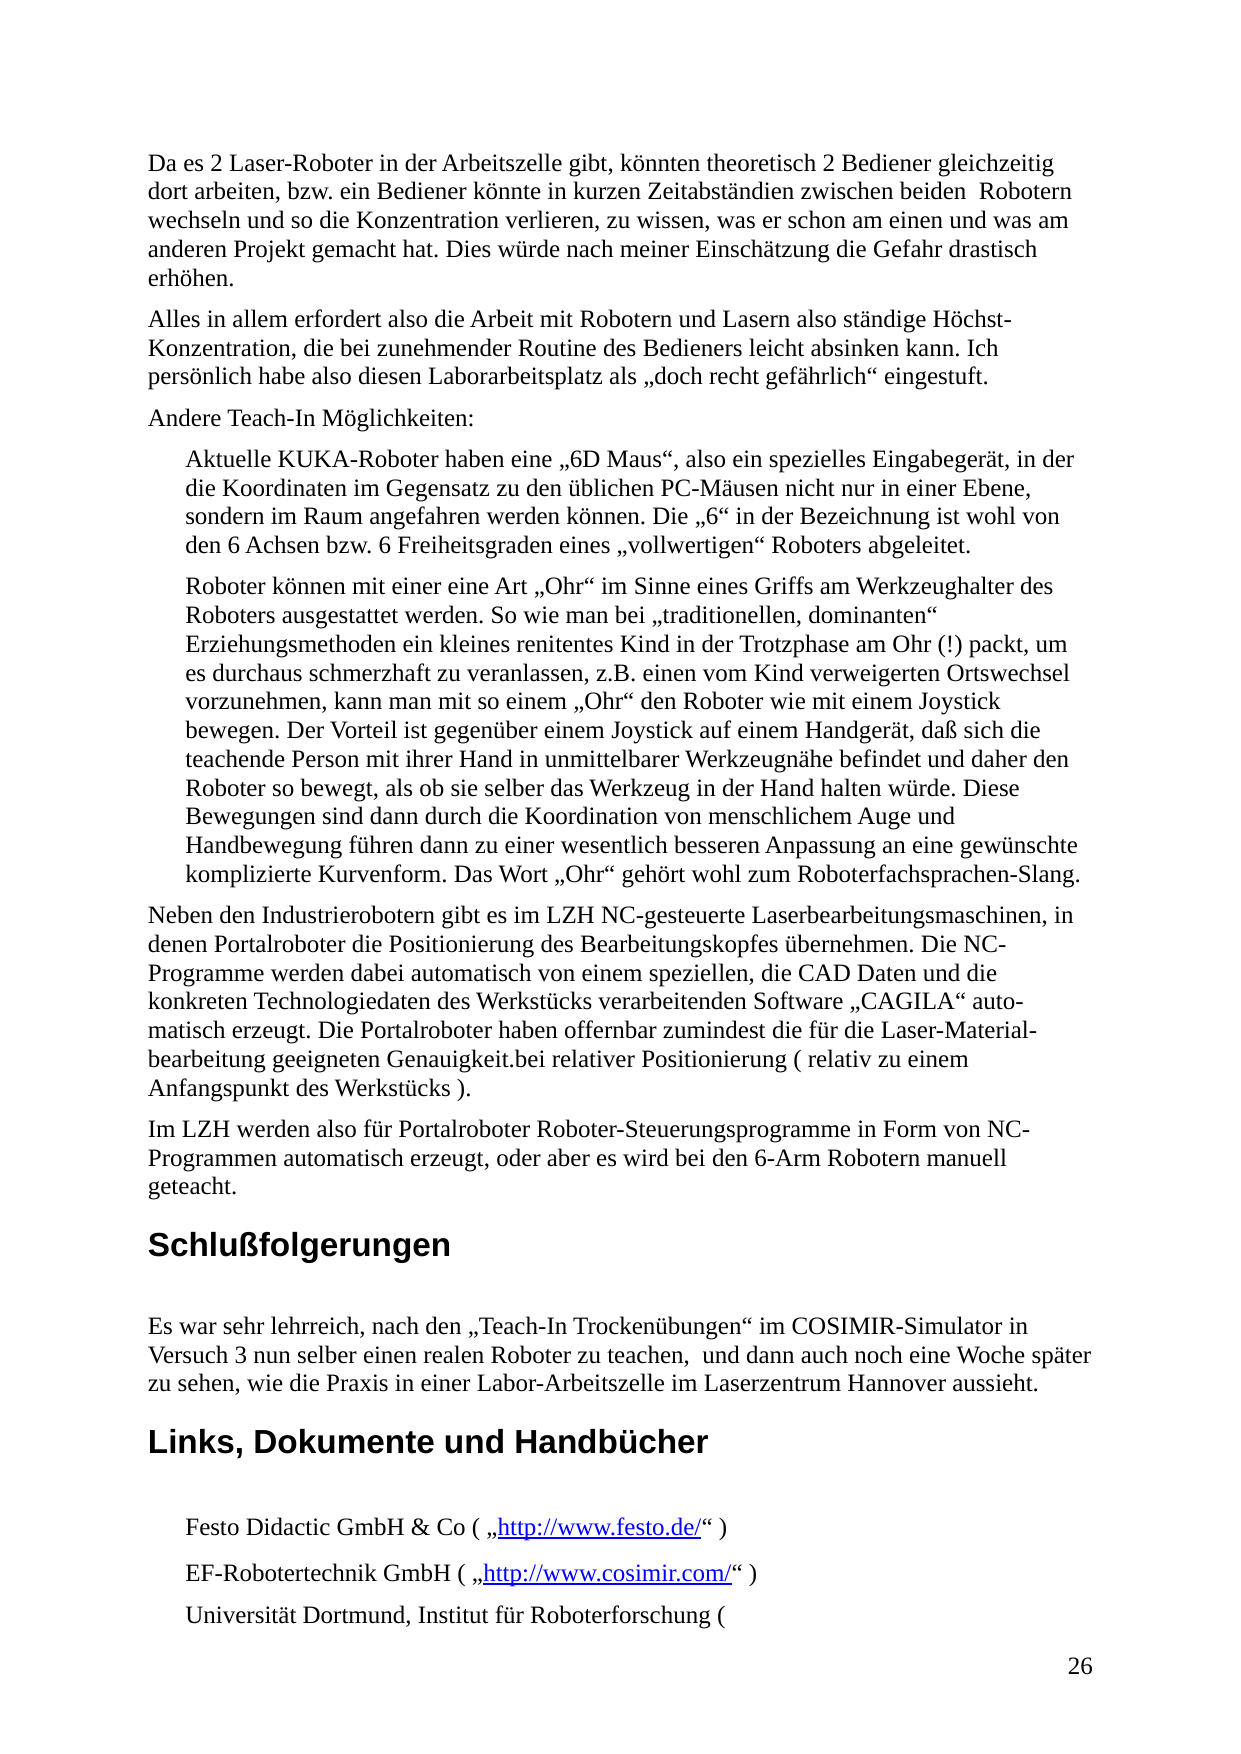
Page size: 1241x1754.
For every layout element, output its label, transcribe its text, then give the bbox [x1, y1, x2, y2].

text Im LZH werden also für Portalroboter Roboter-Steuerungsprogramme in Form von NC-Programmen automatisch erzeugt, oder aber es wird bei den 6-Arm Robotern manuell geteacht. [148, 1114, 1093, 1200]
text Alles in allem erfordert also die Arbeit mit Robotern und Lasern also ständige Höchst-Konzentration, die bei zunehmender Routine des Bedieners leicht absinken kann. Ich persönlich habe also diesen Laborarbeitsplatz als „doch recht gefährlich“ eingestuft. [148, 304, 1093, 390]
subtitle Links, Dokumente und Handbücher [148, 1422, 1093, 1461]
text Andere Teach-In Möglichkeiten: [148, 403, 1093, 431]
list Universität Dortmund, Institut für Roboterforschung ( [148, 1600, 1093, 1629]
list Festo Didactic GmbH & Co ( „http://www.festo.de/“ ) [148, 1508, 1093, 1542]
text Da es 2 Laser-Roboter in der Arbeitszelle gibt, könnten theoretisch 2 Bediener gleichzeitig dort arbeiten, bzw. ein Bediener könnte in kurzen Zeitabständien zwischen beiden Robotern wechseln und so die Konzentration verlieren, zu wissen, was er schon am einen und was am anderen Projekt gemacht hat. Dies würde nach meiner Einschätzung die Gefahr drastisch erhöhen. [148, 148, 1093, 291]
text Neben den Industrierobotern gibt es im LZH NC-gesteuerte Laserbearbeitungsmaschinen, in denen Portalroboter die Positionierung des Bearbeitungskopfes übernehmen. Die NC-Programme werden dabei automatisch von einem speziellen, die CAD Daten und die konkreten Technologiedaten des Werkstücks verarbeitenden Software „CAGILA“ auto-matisch erzeugt. Die Portalroboter haben offernbar zumindest die für die Laser-Material-bearbeitung geeigneten Genauigkeit.bei relativer Positionierung ( relativ zu einem Anfangspunkt des Werkstücks ). [148, 900, 1093, 1101]
list Aktuelle KUKA-Roboter haben eine „6D Maus“, also ein spezielles Eingabegerät, in der die Koordinaten im Gegensatz zu den üblichen PC-Mäusen nicht nur in einer Ebene, sondern im Raum angefahren werden können. Die „6“ in der Bezeichnung ist wohl von den 6 Achsen bzw. 6 Freiheitsgraden eines „vollwertigen“ Roboters abgeleitet. [148, 444, 1093, 559]
list EF-Robotertechnik GmbH ( „http://www.cosimir.com/“ ) [148, 1554, 1093, 1588]
list Roboter können mit einer eine Art „Ohr“ im Sinne eines Griffs am Werkzeughalter des Roboters ausgestattet werden. So wie man bei „traditionellen, dominanten“ Erziehungsmethoden ein kleines renitentes Kind in der Trotzphase am Ohr (!) packt, um es durchaus schmerzhaft zu veranlassen, z.B. einen vom Kind verweigerten Ortswechsel vorzunehmen, kann man mit so einem „Ohr“ den Roboter wie mit einem Joystick bewegen. Der Vorteil ist gegenüber einem Joystick auf einem Handgerät, daß sich die teachende Person mit ihrer Hand in unmittelbarer Werkzeugnähe befindet und daher den Roboter so bewegt, als ob sie selber das Werkzeug in der Hand halten würde. Diese Bewegungen sind dann durch die Koordination von menschlichem Auge und Handbewegung führen dann zu einer wesentlich besseren Anpassung an eine gewünschte komplizierte Kurvenform. Das Wort „Ohr“ gehört wohl zum Roboterfachsprachen-Slang. [148, 571, 1093, 888]
subtitle Schlußfolgerungen [148, 1225, 1093, 1263]
text Es war sehr lehrreich, nach den „Teach-In Trockenübungen“ im COSIMIR-Simulator in Versuch 3 nun selber einen realen Roboter zu teachen, und dann auch noch eine Woche später zu sehen, wie die Praxis in einer Labor-Arbeitszelle im Laserzentrum Hannover aussieht. [148, 1311, 1093, 1397]
